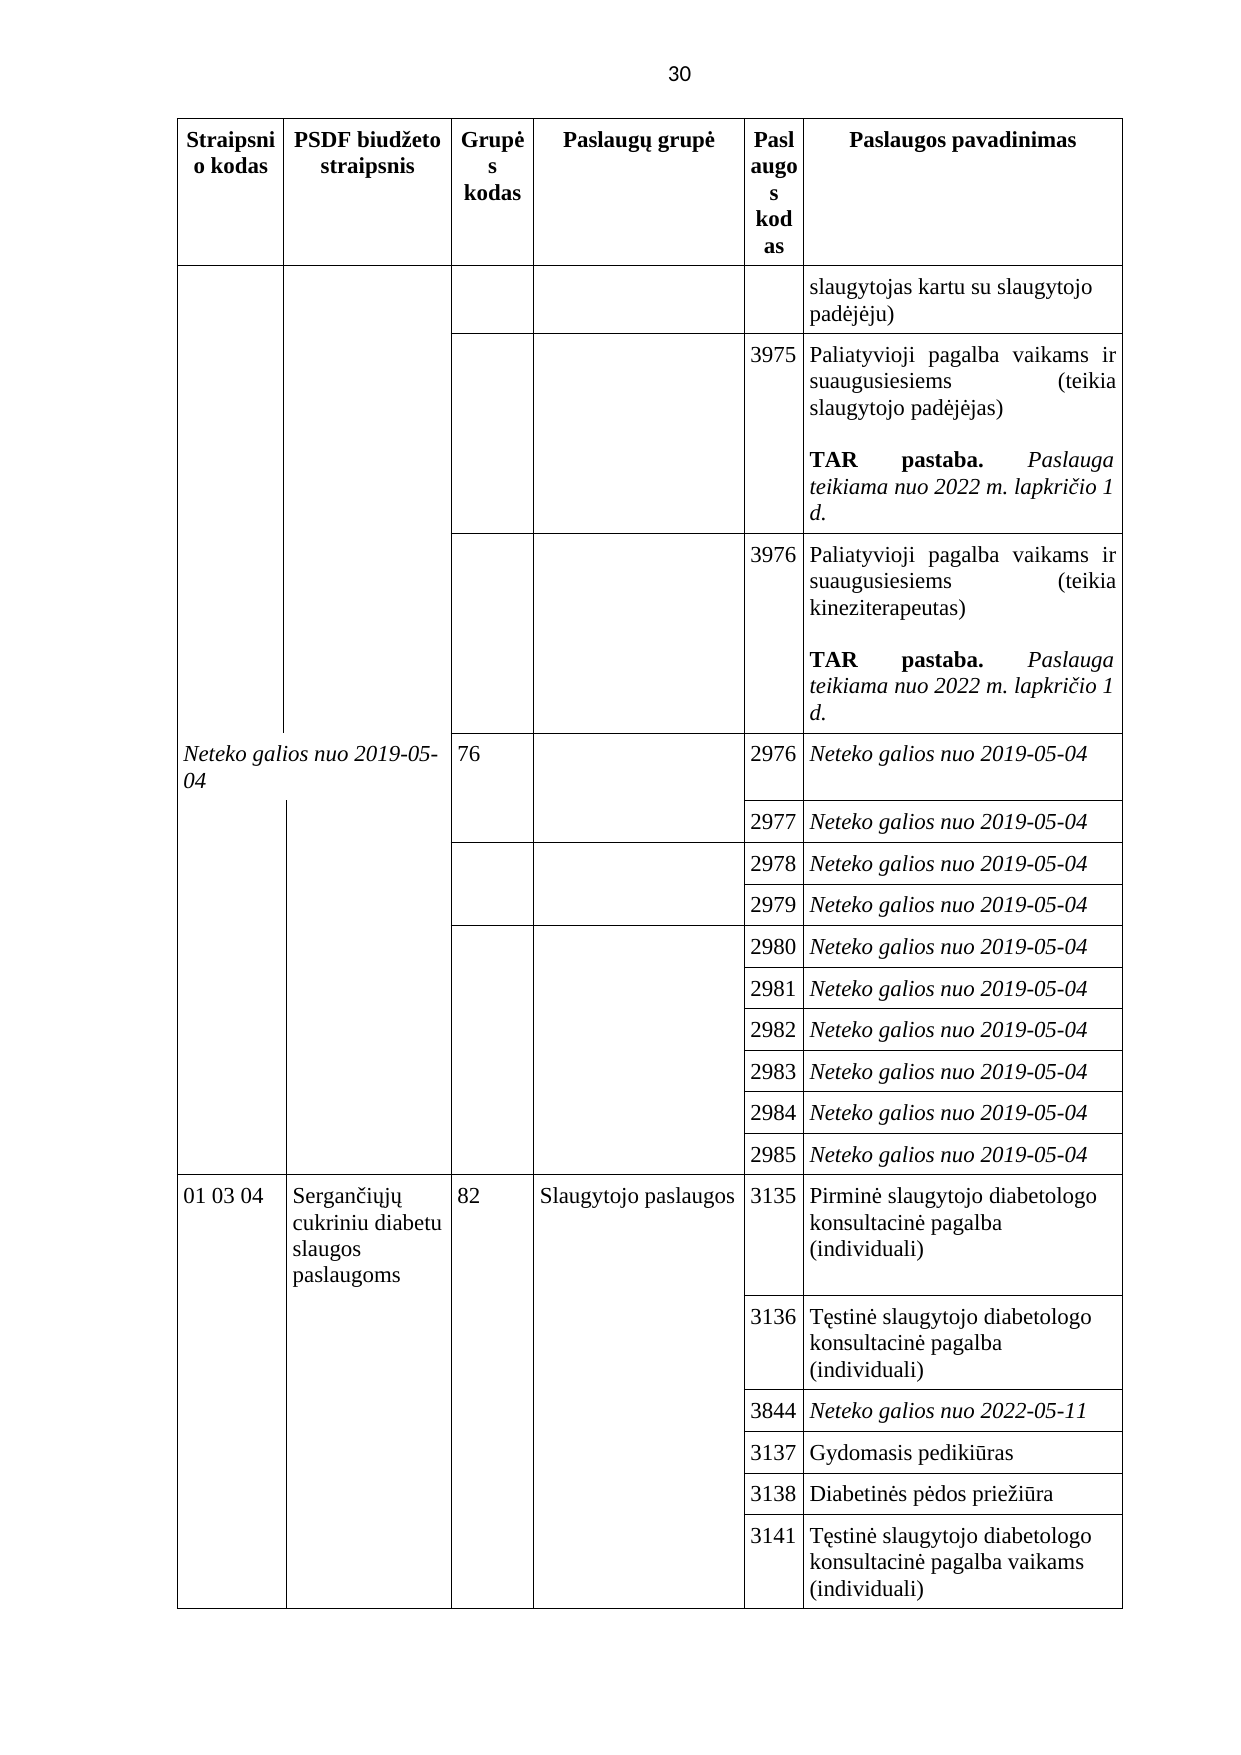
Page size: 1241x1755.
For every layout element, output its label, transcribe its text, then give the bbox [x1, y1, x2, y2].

table_cell 3976 [745, 534, 803, 732]
table_cell 82 [452, 1175, 533, 1295]
table_cell 2984 [745, 1092, 803, 1133]
table_cell [178, 800, 286, 842]
table_cell 3975 [745, 334, 803, 533]
table_cell 2983 [745, 1051, 803, 1091]
table_cell 3141 [745, 1515, 803, 1608]
table_cell [534, 334, 744, 533]
table_cell Sergančiųjų cukriniu diabetu slaugos paslaugoms [287, 1175, 451, 1295]
table_cell Diabetinės pėdos priežiūra [804, 1474, 1122, 1514]
table_cell Pirminė slaugytojo diabetologo konsultacinė pagalba (individuali) [804, 1175, 1122, 1295]
table_cell [178, 1091, 286, 1133]
table_cell [178, 842, 286, 883]
table_cell [452, 843, 533, 883]
table_cell Tęstinė slaugytojo diabetologo konsultacinė pagalba vaikams (individuali) [804, 1515, 1122, 1608]
table_cell Neteko galios nuo 2019-05-04 [804, 1092, 1122, 1133]
table_cell [287, 1133, 451, 1174]
table_cell 3138 [745, 1474, 803, 1514]
table_cell Paliatyvioji pagalba vaikams ir suaugusiesiems (teikia slaugytojo padėjėjas) TAR pastaba. Paslauga teikiama nuo 2022 m. lapkričio 1 d. [804, 334, 1122, 533]
table_cell Neteko galios nuo 2019-05-04 [178, 733, 451, 800]
table_cell Neteko galios nuo 2019-05-04 [804, 734, 1122, 800]
table_cell [534, 926, 744, 967]
table_cell [452, 1008, 533, 1050]
table_cell 3136 [745, 1296, 803, 1389]
table_cell 2976 [745, 734, 803, 800]
table_cell [534, 1091, 744, 1133]
table_cell [287, 967, 451, 1008]
table_cell Neteko galios nuo 2019-05-04 [804, 926, 1122, 967]
table_cell 01 03 04 [178, 1175, 286, 1295]
table_header Paslaugų grupė [534, 119, 744, 265]
table_cell [534, 1514, 744, 1608]
table_cell [452, 926, 533, 967]
table_cell [178, 1008, 286, 1050]
table_cell [745, 266, 803, 333]
table_cell [287, 1389, 451, 1431]
table_cell [287, 1431, 451, 1472]
table_cell [452, 1050, 533, 1091]
table_cell slaugytojas kartu su slaugytojo padėjėju) [804, 266, 1122, 333]
table_cell Tęstinė slaugytojo diabetologo konsultacinė pagalba (individuali) [804, 1296, 1122, 1389]
table_cell [178, 1295, 286, 1389]
table_cell [178, 266, 283, 333]
table_header Paslaugos kodas [745, 119, 803, 265]
table_cell [287, 884, 451, 925]
table_cell Neteko galios nuo 2019-05-04 [804, 1134, 1122, 1174]
table_cell [178, 1473, 286, 1514]
table_cell [452, 1431, 533, 1472]
table_cell Neteko galios nuo 2019-05-04 [804, 1051, 1122, 1091]
table_cell Neteko galios nuo 2019-05-04 [804, 801, 1122, 842]
table_cell [534, 843, 744, 925]
table_cell 2981 [745, 968, 803, 1008]
table_cell 3137 [745, 1432, 803, 1472]
table_cell [287, 1008, 451, 1050]
table_cell [452, 1133, 533, 1174]
table_cell [452, 967, 533, 1008]
table_cell [178, 1050, 286, 1091]
table_cell 2978 [745, 843, 803, 883]
table_header PSDF biudžeto straipsnis [284, 119, 451, 265]
table_cell [534, 1008, 744, 1050]
table_cell [178, 967, 286, 1008]
table_cell [452, 1295, 533, 1389]
table_cell Gydomasis pedikiūras [804, 1432, 1122, 1472]
table_cell Slaugytojo paslaugos [534, 1175, 744, 1295]
table_cell [178, 1389, 286, 1431]
table_cell [452, 334, 533, 533]
table_cell [452, 884, 533, 925]
table_cell [452, 1514, 533, 1608]
table_cell 3844 [745, 1390, 803, 1431]
table_cell [534, 734, 744, 842]
table_cell [178, 884, 286, 925]
table_cell Neteko galios nuo 2019-05-04 [804, 968, 1122, 1008]
table_cell Neteko galios nuo 2019-05-04 [804, 1009, 1122, 1050]
table_cell [534, 1431, 744, 1472]
table_cell [287, 1295, 451, 1389]
table_cell [452, 1091, 533, 1133]
table_cell [287, 925, 451, 967]
table_cell [534, 534, 744, 732]
table_cell Paliatyvioji pagalba vaikams ir suaugusiesiems (teikia kineziterapeutas) TAR pastaba. Paslauga teikiama nuo 2022 m. lapkričio 1 d. [804, 534, 1122, 732]
table_cell [178, 333, 283, 533]
table_header Grupės kodas [452, 119, 533, 265]
table_cell [534, 1133, 744, 1174]
table_cell [534, 1050, 744, 1091]
table_cell [178, 1514, 286, 1608]
table_cell [452, 800, 533, 842]
table_cell [534, 266, 744, 333]
table_cell [287, 1473, 451, 1514]
table_cell [178, 533, 283, 732]
table_cell [284, 333, 451, 533]
table_header Straipsnio kodas [178, 119, 283, 265]
table_cell [534, 967, 744, 1008]
table_cell [452, 266, 533, 333]
table_cell [284, 533, 451, 732]
table_cell [452, 1389, 533, 1431]
table_cell [178, 1431, 286, 1472]
table_cell [534, 1295, 744, 1389]
table_cell 76 [452, 734, 533, 800]
table_cell Neteko galios nuo 2022-05-11 [804, 1390, 1122, 1431]
table_cell [452, 534, 533, 732]
table_cell [287, 1514, 451, 1608]
table_cell [452, 1473, 533, 1514]
table_cell [287, 1091, 451, 1133]
table_cell [287, 800, 451, 842]
table_cell [287, 1050, 451, 1091]
table_cell [178, 1133, 286, 1174]
table_cell 2982 [745, 1009, 803, 1050]
table_header Paslaugos pavadinimas [804, 119, 1122, 265]
table_cell [284, 266, 451, 333]
table_cell [534, 1473, 744, 1514]
table_cell 2977 [745, 801, 803, 842]
table_cell 3135 [745, 1175, 803, 1295]
table_cell 2980 [745, 926, 803, 967]
table_cell [534, 1389, 744, 1431]
table_cell Neteko galios nuo 2019-05-04 [804, 843, 1122, 883]
table_cell 2985 [745, 1134, 803, 1174]
table_cell [178, 925, 286, 967]
table_cell [287, 842, 451, 883]
table_cell Neteko galios nuo 2019-05-04 [804, 885, 1122, 925]
table_cell 2979 [745, 885, 803, 925]
